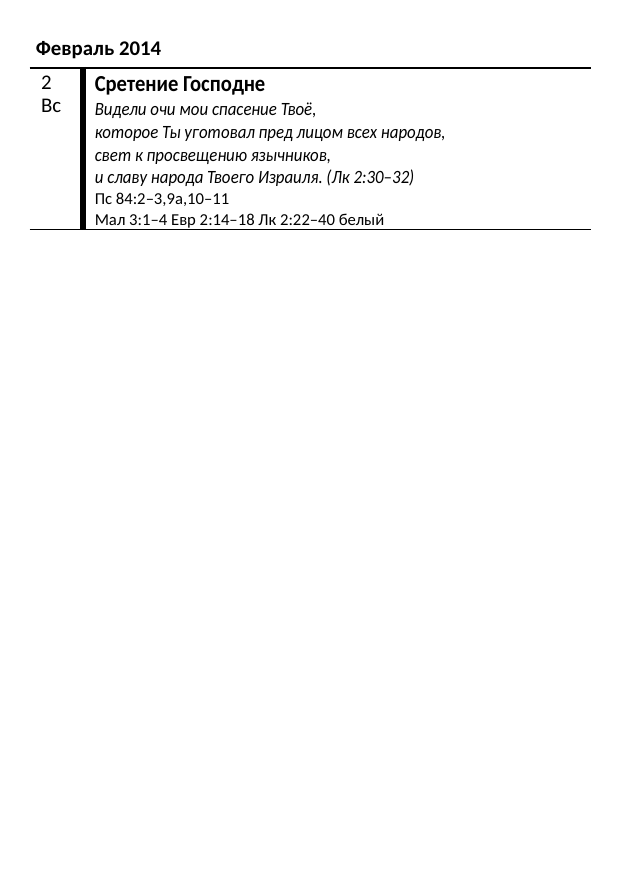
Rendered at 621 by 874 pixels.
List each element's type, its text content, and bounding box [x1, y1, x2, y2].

table_cell 2 Вс [30, 69, 80, 229]
table_cell Сретение Господне Видели очи мои спасение Твоё, которое Ты уготовал пред лицом всех народов, свет к просвещению язычников, и славу народа Твоего Израиля. (Лк 2:30–32) Пс 84:2–3,9а,10–11 Мал 3:1–4 Евр 2:14–18 Лк 2:22–40 белый [86, 69, 591, 229]
table_header Февраль 2014 [30, 30, 591, 67]
